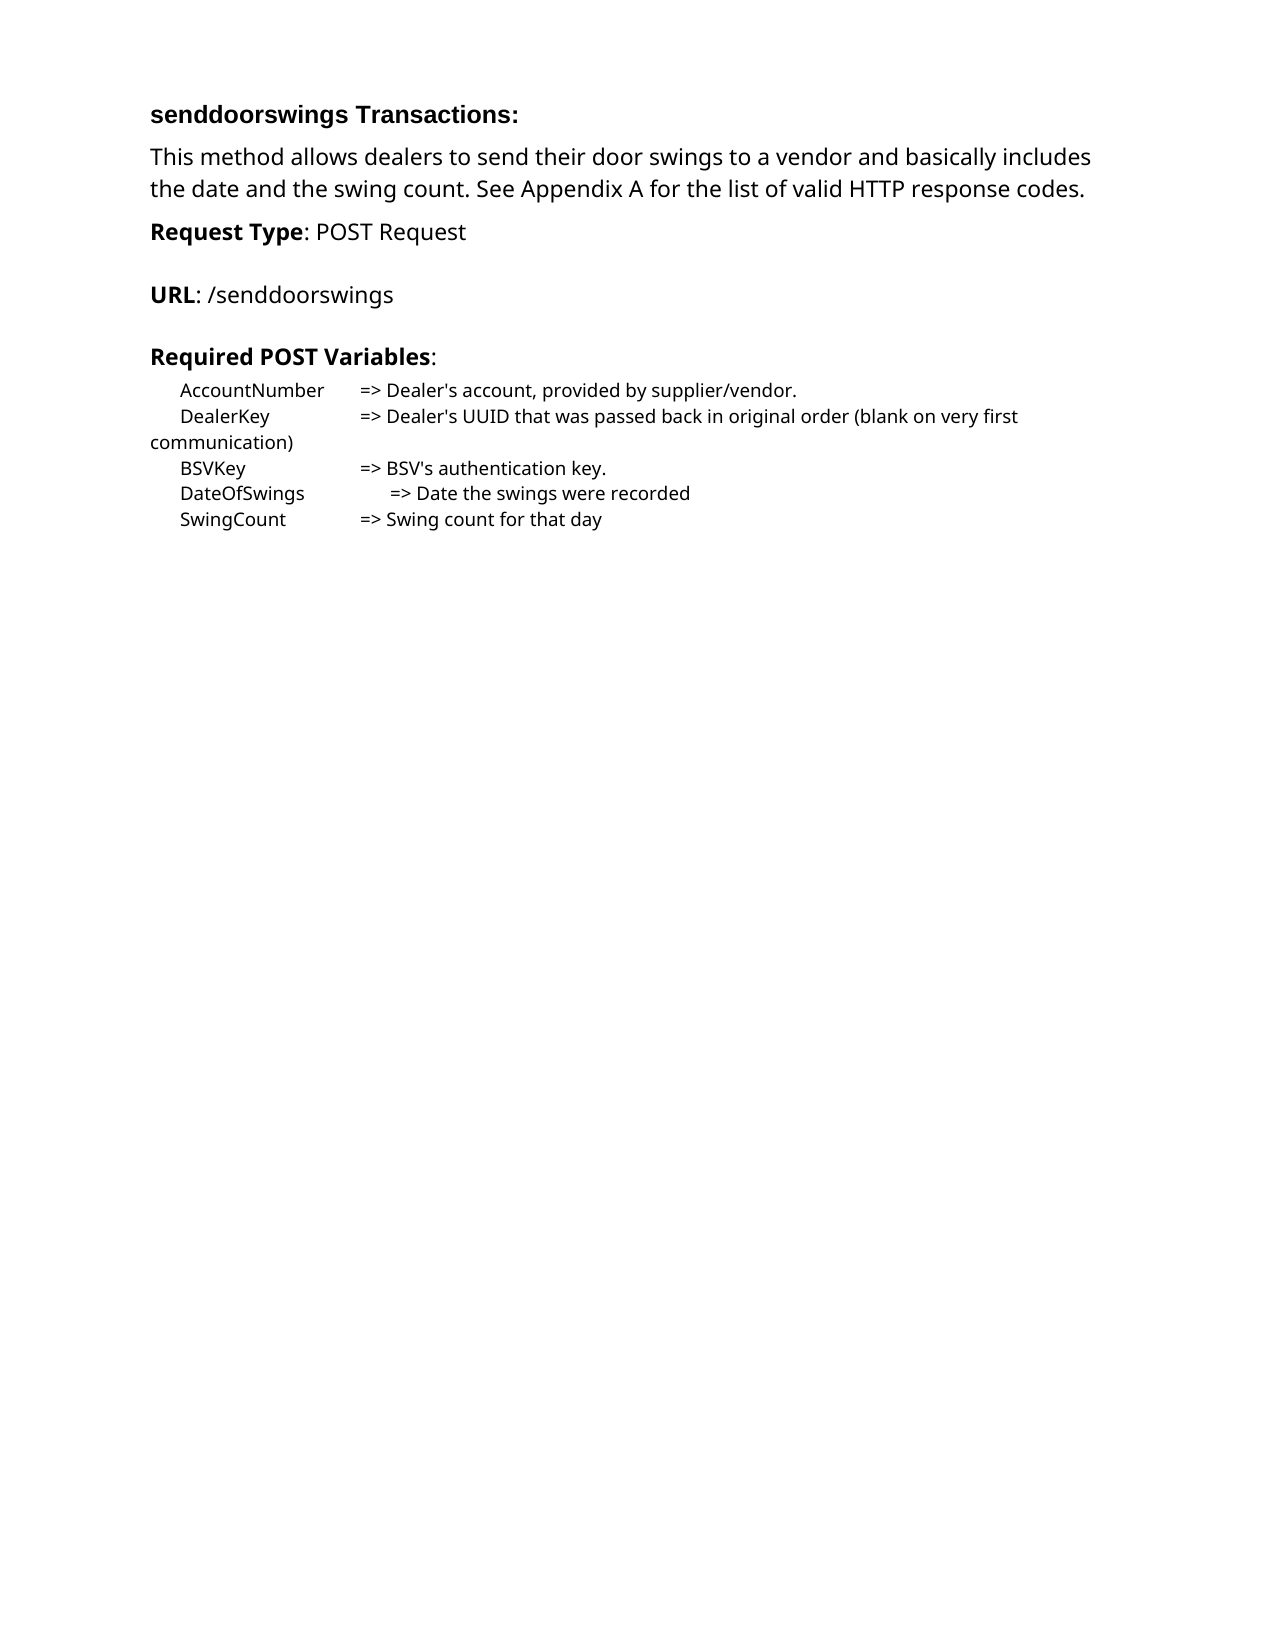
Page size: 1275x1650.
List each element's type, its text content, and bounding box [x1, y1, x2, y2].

text Request Type: POST Request [150, 216, 1125, 247]
text This method allows dealers to send their door swings to a vendor and basically includes the date and the swing count. See Appendix A for the list of valid HTTP response codes. [150, 141, 1125, 204]
text AccountNumber => Dealer's account, provided by supplier/vendor. [150, 372, 1125, 404]
text senddoorswings Transactions: [150, 100, 1125, 129]
text Required POST Variables: [150, 341, 1125, 372]
text SwingCount => Swing count for that day [150, 506, 1125, 531]
text BSVKey => BSV's authentication key. [150, 455, 1125, 480]
text DealerKey => Dealer's UUID that was passed back in original order (blank on very first communication) [150, 404, 1125, 455]
text DateOfSwings => Date the swings were recorded [150, 480, 1125, 506]
text URL: /senddoorswings [150, 279, 1125, 310]
